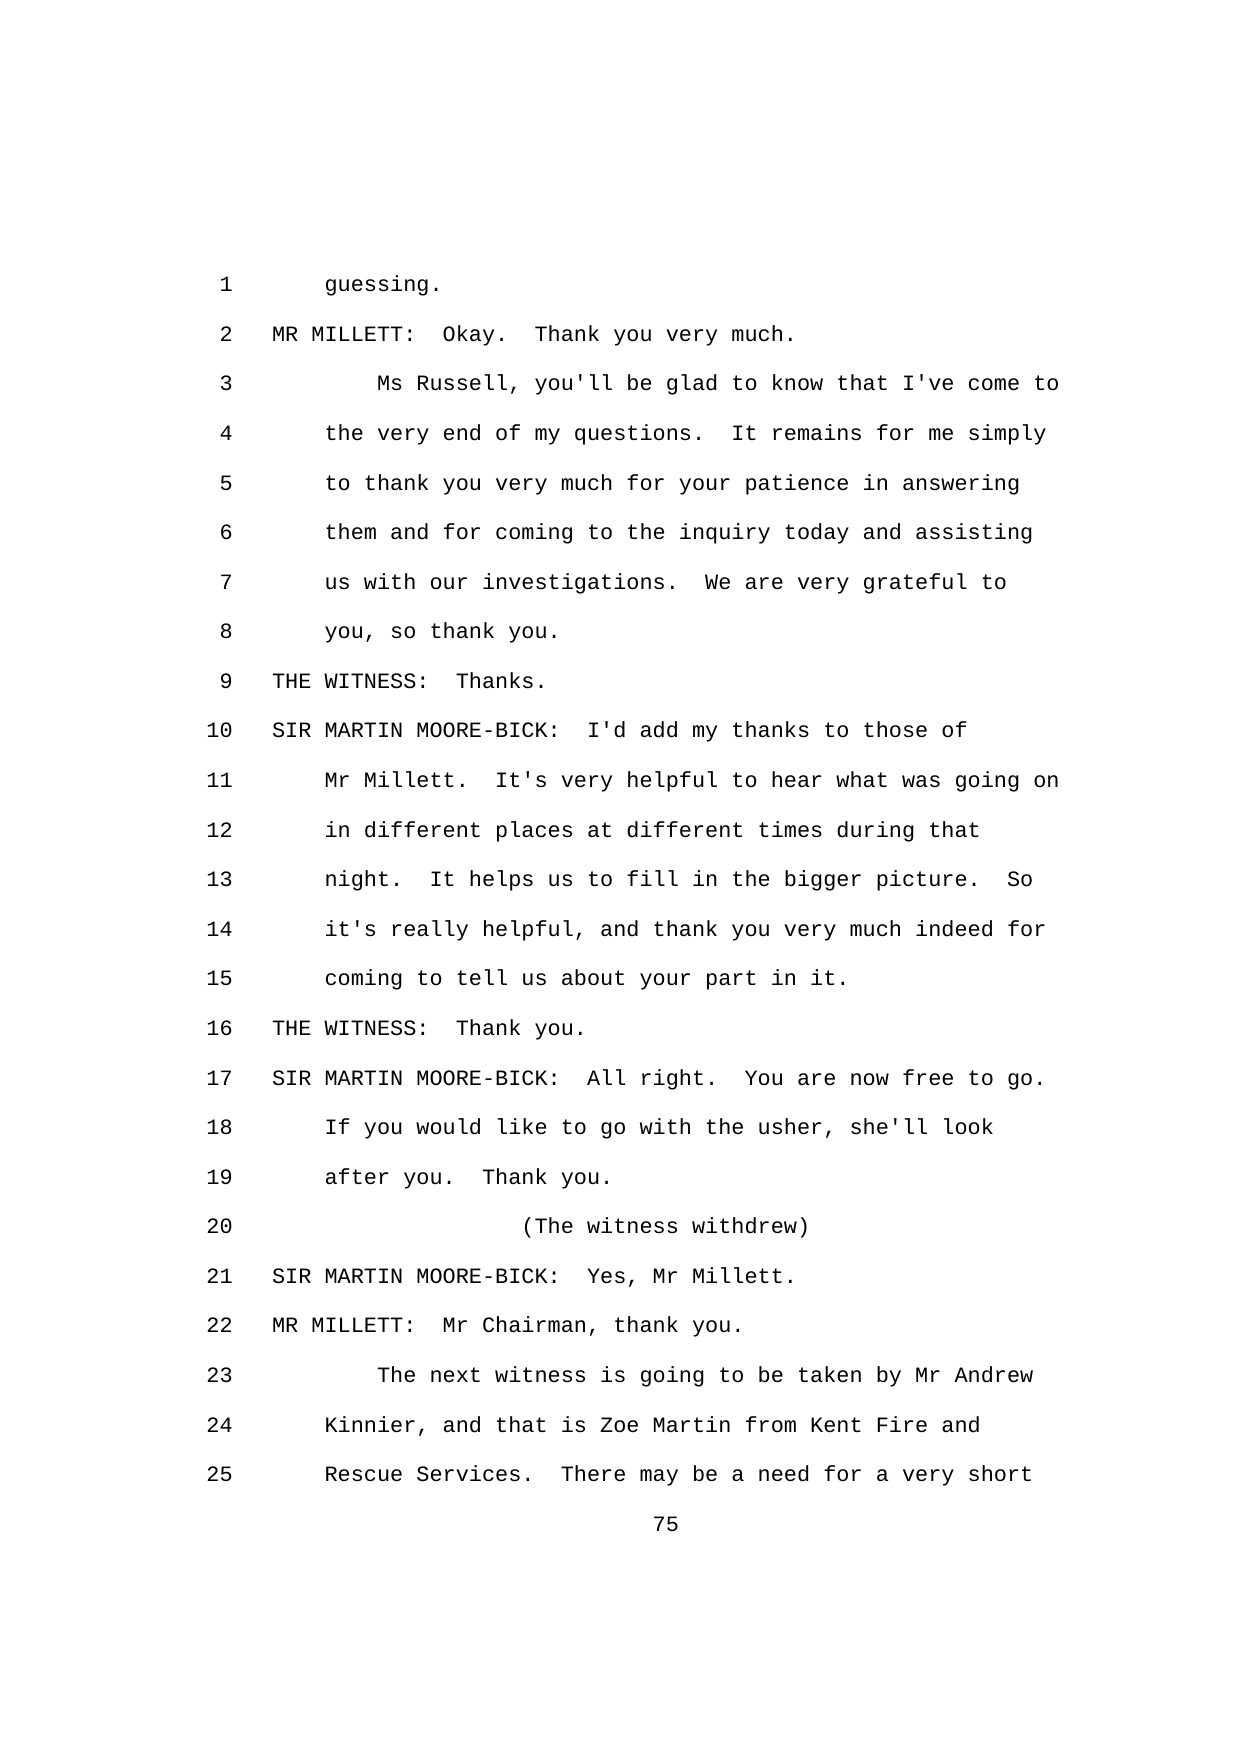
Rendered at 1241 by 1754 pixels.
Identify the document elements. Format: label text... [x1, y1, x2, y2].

text 8 you, so thank you. [75, 620, 1165, 645]
text 20 (The witness withdrew) [75, 1215, 1165, 1240]
text 75 [75, 1513, 1165, 1538]
text 19 after you. Thank you. [75, 1166, 1165, 1191]
text 4 the very end of my questions. It remains for me simply [75, 422, 1165, 447]
text 16 THE WITNESS: Thank you. [75, 1017, 1165, 1042]
text 15 coming to tell us about your part in it. [75, 967, 1165, 992]
text 14 it's really helpful, and thank you very much indeed for [75, 918, 1165, 943]
text 10 SIR MARTIN MOORE-BICK: I'd add my thanks to those of [75, 719, 1165, 744]
text 25 Rescue Services. There may be a need for a very short [75, 1463, 1165, 1488]
text 7 us with our investigations. We are very grateful to [75, 571, 1165, 596]
text 23 The next witness is going to be taken by Mr Andrew [75, 1364, 1165, 1389]
text 18 If you would like to go with the usher, she'll look [75, 1116, 1165, 1141]
text 2 MR MILLETT: Okay. Thank you very much. [75, 323, 1165, 348]
text 11 Mr Millett. It's very helpful to hear what was going on [75, 769, 1165, 794]
text 12 in different places at different times during that [75, 819, 1165, 843]
text 1 guessing. [75, 273, 1165, 298]
text 5 to thank you very much for your patience in answering [75, 472, 1165, 496]
text 21 SIR MARTIN MOORE-BICK: Yes, Mr Millett. [75, 1265, 1165, 1290]
text 9 THE WITNESS: Thanks. [75, 670, 1165, 695]
text 24 Kinnier, and that is Zoe Martin from Kent Fire and [75, 1414, 1165, 1438]
text 22 MR MILLETT: Mr Chairman, thank you. [75, 1314, 1165, 1339]
text 6 them and for coming to the inquiry today and assisting [75, 521, 1165, 546]
text 13 night. It helps us to fill in the bigger picture. So [75, 868, 1165, 893]
text 3 Ms Russell, you'll be glad to know that I've come to [75, 372, 1165, 397]
text 17 SIR MARTIN MOORE-BICK: All right. You are now free to go. [75, 1067, 1165, 1091]
